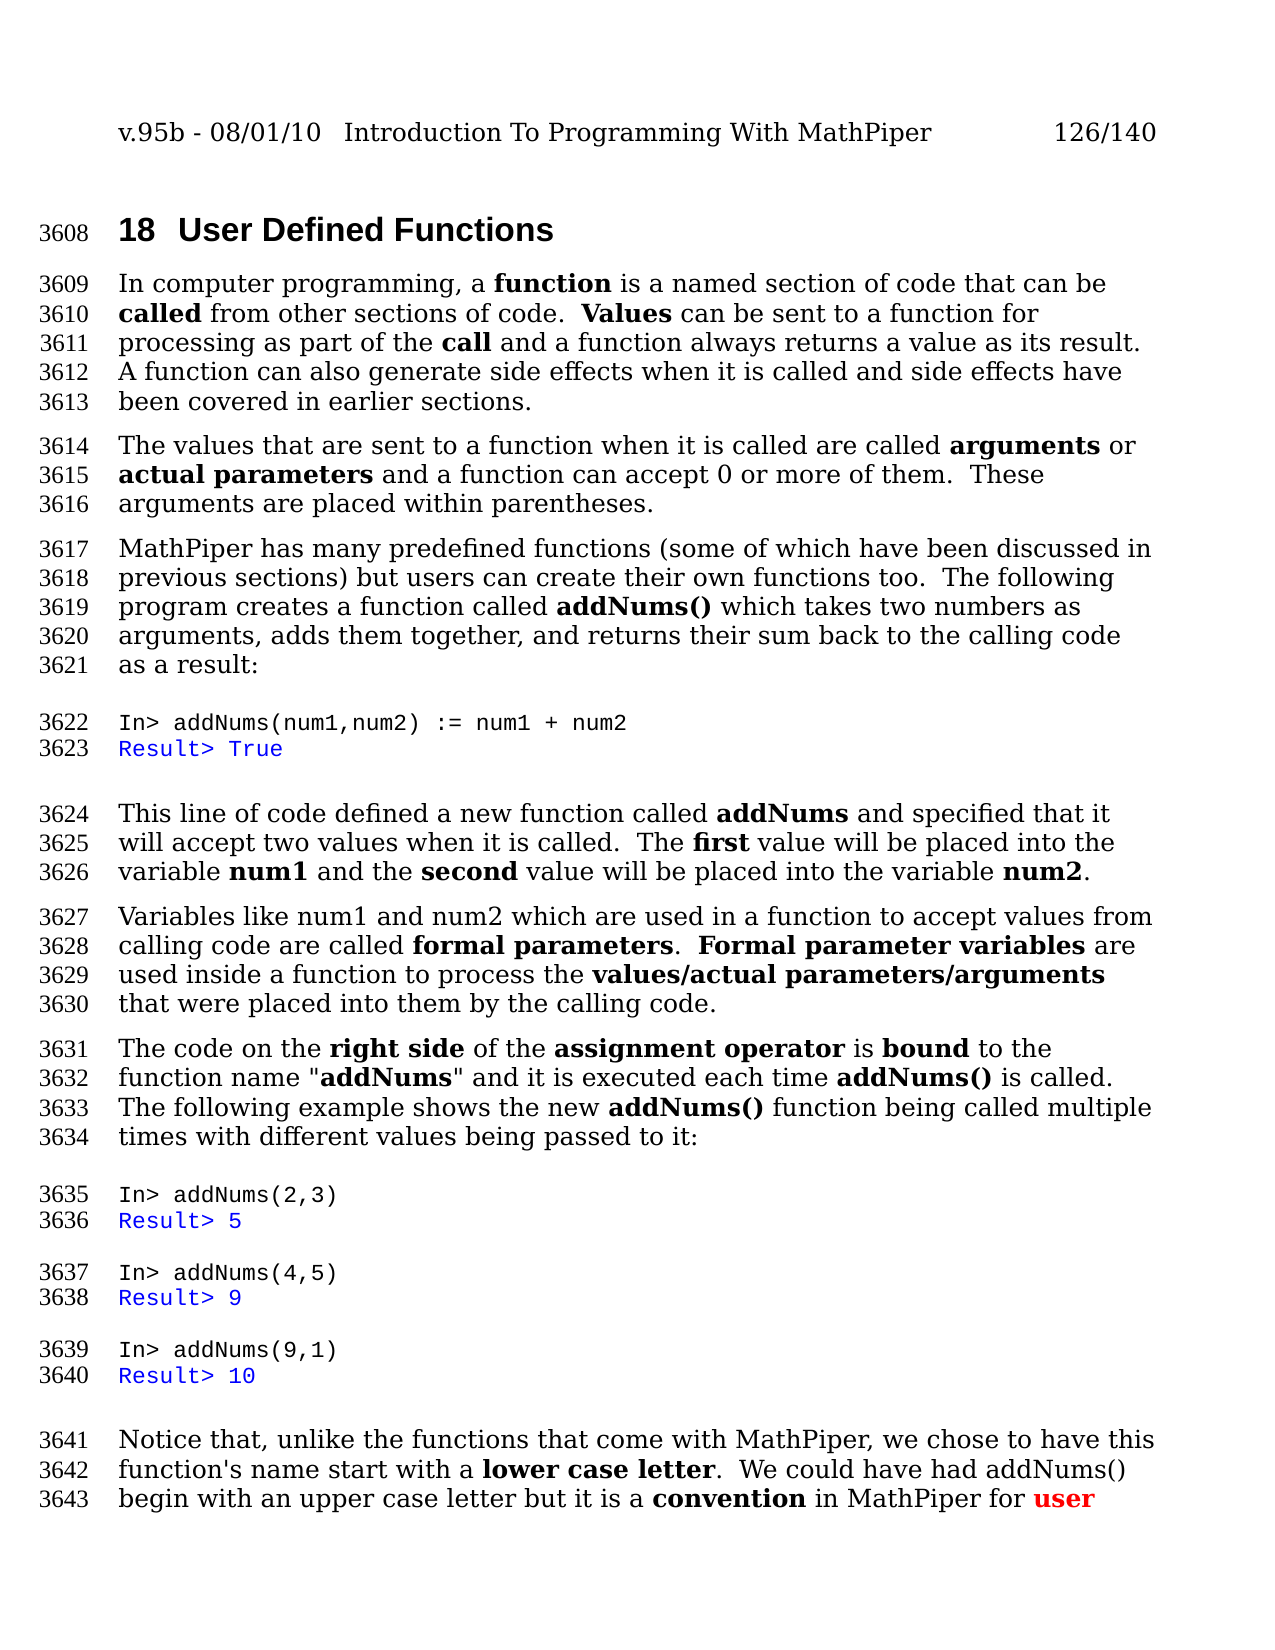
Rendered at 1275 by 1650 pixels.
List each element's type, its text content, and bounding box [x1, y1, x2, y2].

text In computer programming, a function is a named section of code that can be called from other sections of code. Values can be sent to a function for processing as part of the call and a function always returns a value as its result. A function can also generate side effects when it is called and side effects have been covered in earlier sections. [118, 269, 1157, 416]
text Variables like num1 and num2 which are used in a function to accept values from calling code are called formal parameters. Formal parameter variables are used inside a function to process the values/actual parameters/arguments that were placed into them by the calling code. [118, 902, 1157, 1019]
text Result> 9 [118, 1287, 1157, 1313]
text In> addNums(num1,num2) := num1 + num2 [118, 712, 1157, 738]
text In> addNums(9,1) [118, 1339, 1157, 1364]
text Notice that, unlike the functions that come with MathPiper, we chose to have this function's name start with a lower case letter. We could have had addNums() begin with an upper case letter but it is a convention in MathPiper for user [118, 1425, 1157, 1513]
text The values that are sent to a function when it is called are called arguments or actual parameters and a function can accept 0 or more of them. These arguments are placed within parentheses. [118, 431, 1157, 519]
text The code on the right side of the assignment operator is bound to the function name "addNums" and it is executed each time addNums() is called. The following example shows the new addNums() function being called multiple times with different values being passed to it: [118, 1034, 1157, 1151]
text In> addNums(2,3) [118, 1183, 1157, 1209]
text In> addNums(4,5) [118, 1261, 1157, 1287]
subtitle User Defined Functions [118, 210, 1157, 248]
text Result> True [118, 738, 1157, 764]
text MathPiper has many predefined functions (some of which have been discussed in previous sections) but users can create their own functions too. The following program creates a function called addNums() which takes two numbers as arguments, adds them together, and returns their sum back to the calling code as a result: [118, 534, 1157, 680]
text Result> 10 [118, 1364, 1157, 1391]
text Result> 5 [118, 1209, 1157, 1235]
text This line of code defined a new function called addNums and specified that it will accept two values when it is called. The first value will be placed into the variable num1 and the second value will be placed into the variable num2. [118, 798, 1157, 887]
